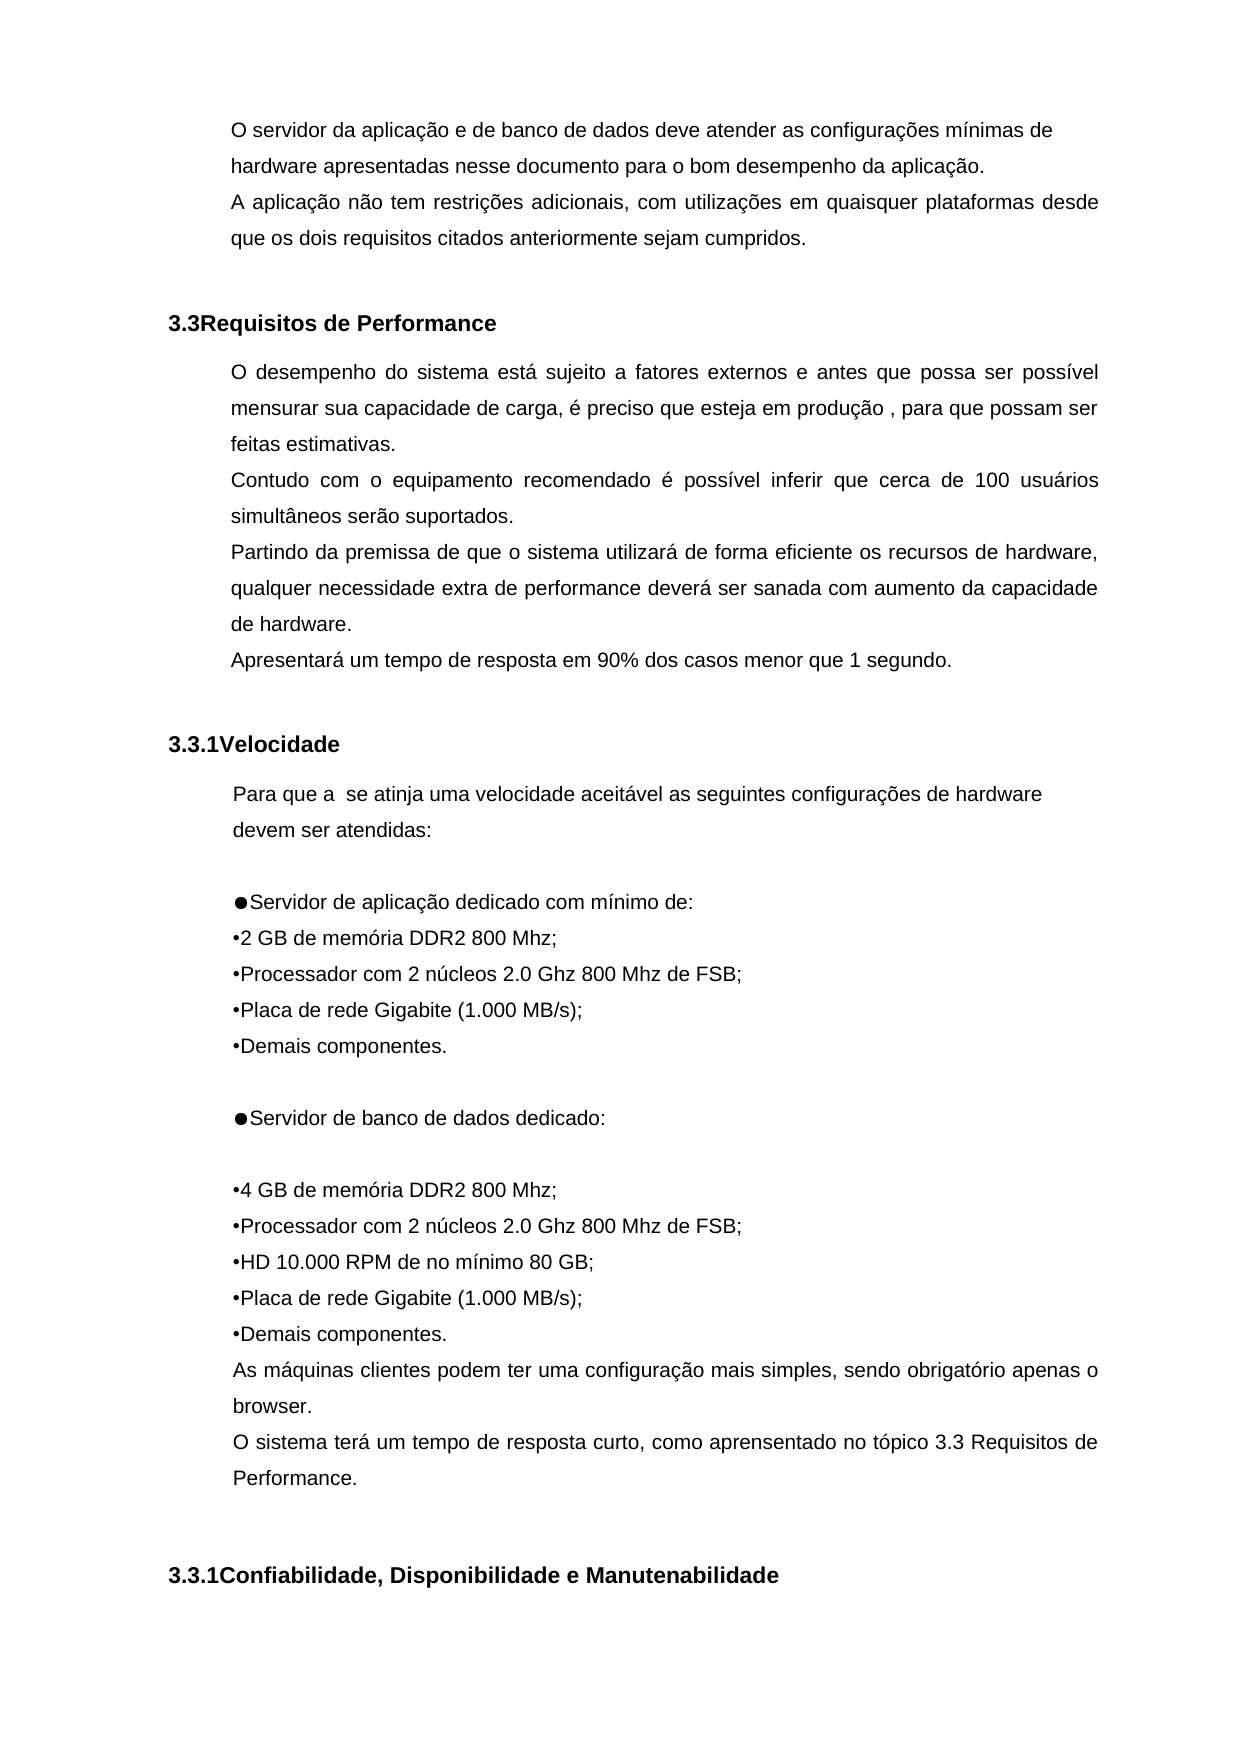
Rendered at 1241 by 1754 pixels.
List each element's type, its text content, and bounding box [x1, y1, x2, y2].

subtitle Requisitos de Performance [168, 310, 1100, 336]
text As máquinas clientes podem ter uma configuração mais simples, sendo obrigatório apenas o browser. [233, 1358, 1100, 1418]
text Partindo da premissa de que o sistema utilizará de forma eficiente os recursos de hardware, qualquer necessidade extra de performance deverá ser sanada com aumento da capacidade de hardware. [231, 540, 1100, 636]
list Demais componentes. [233, 1034, 1100, 1058]
list 4 GB de memória DDR2 800 Mhz; [233, 1178, 1100, 1202]
list Processador com 2 núcleos 2.0 Ghz 800 Mhz de FSB; [233, 962, 1100, 986]
text O sistema terá um tempo de resposta curto, como aprensentado no tópico 3.3 Requisitos de Performance. [233, 1430, 1100, 1490]
subtitle Velocidade [168, 731, 1100, 758]
text Contudo com o equipamento recomendado é possível inferir que cerca de 100 usuários simultâneos serão suportados. [231, 468, 1100, 528]
list Placa de rede Gigabite (1.000 MB/s); [233, 998, 1100, 1022]
list Demais componentes. [233, 1322, 1100, 1346]
list Placa de rede Gigabite (1.000 MB/s); [233, 1286, 1100, 1310]
list Servidor de aplicação dedicado com mínimo de: [233, 889, 1100, 914]
list Processador com 2 núcleos 2.0 Ghz 800 Mhz de FSB; [233, 1214, 1100, 1238]
text O servidor da aplicação e de banco de dados deve atender as configurações mínimas de hardware apresentadas nesse documento para o bom desempenho da aplicação. [231, 118, 1100, 178]
list HD 10.000 RPM de no mínimo 80 GB; [233, 1250, 1100, 1274]
list 2 GB de memória DDR2 800 Mhz; [233, 926, 1100, 950]
text A aplicação não tem restrições adicionais, com utilizações em quaisquer plataformas desde que os dois requisitos citados anteriormente sejam cumpridos. [231, 190, 1100, 250]
text Apresentará um tempo de resposta em 90% dos casos menor que 1 segundo. [231, 648, 1100, 672]
text O desempenho do sistema está sujeito a fatores externos e antes que possa ser possível mensurar sua capacidade de carga, é preciso que esteja em produção , para que possam ser feitas estimativas. [231, 360, 1100, 456]
text Para que a se atinja uma velocidade aceitável as seguintes configurações de hardware devem ser atendidas: [233, 782, 1100, 842]
list Servidor de banco de dados dedicado: [233, 1106, 1100, 1130]
subtitle Confiabilidade, Disponibilidade e Manutenabilidade [168, 1562, 1100, 1588]
